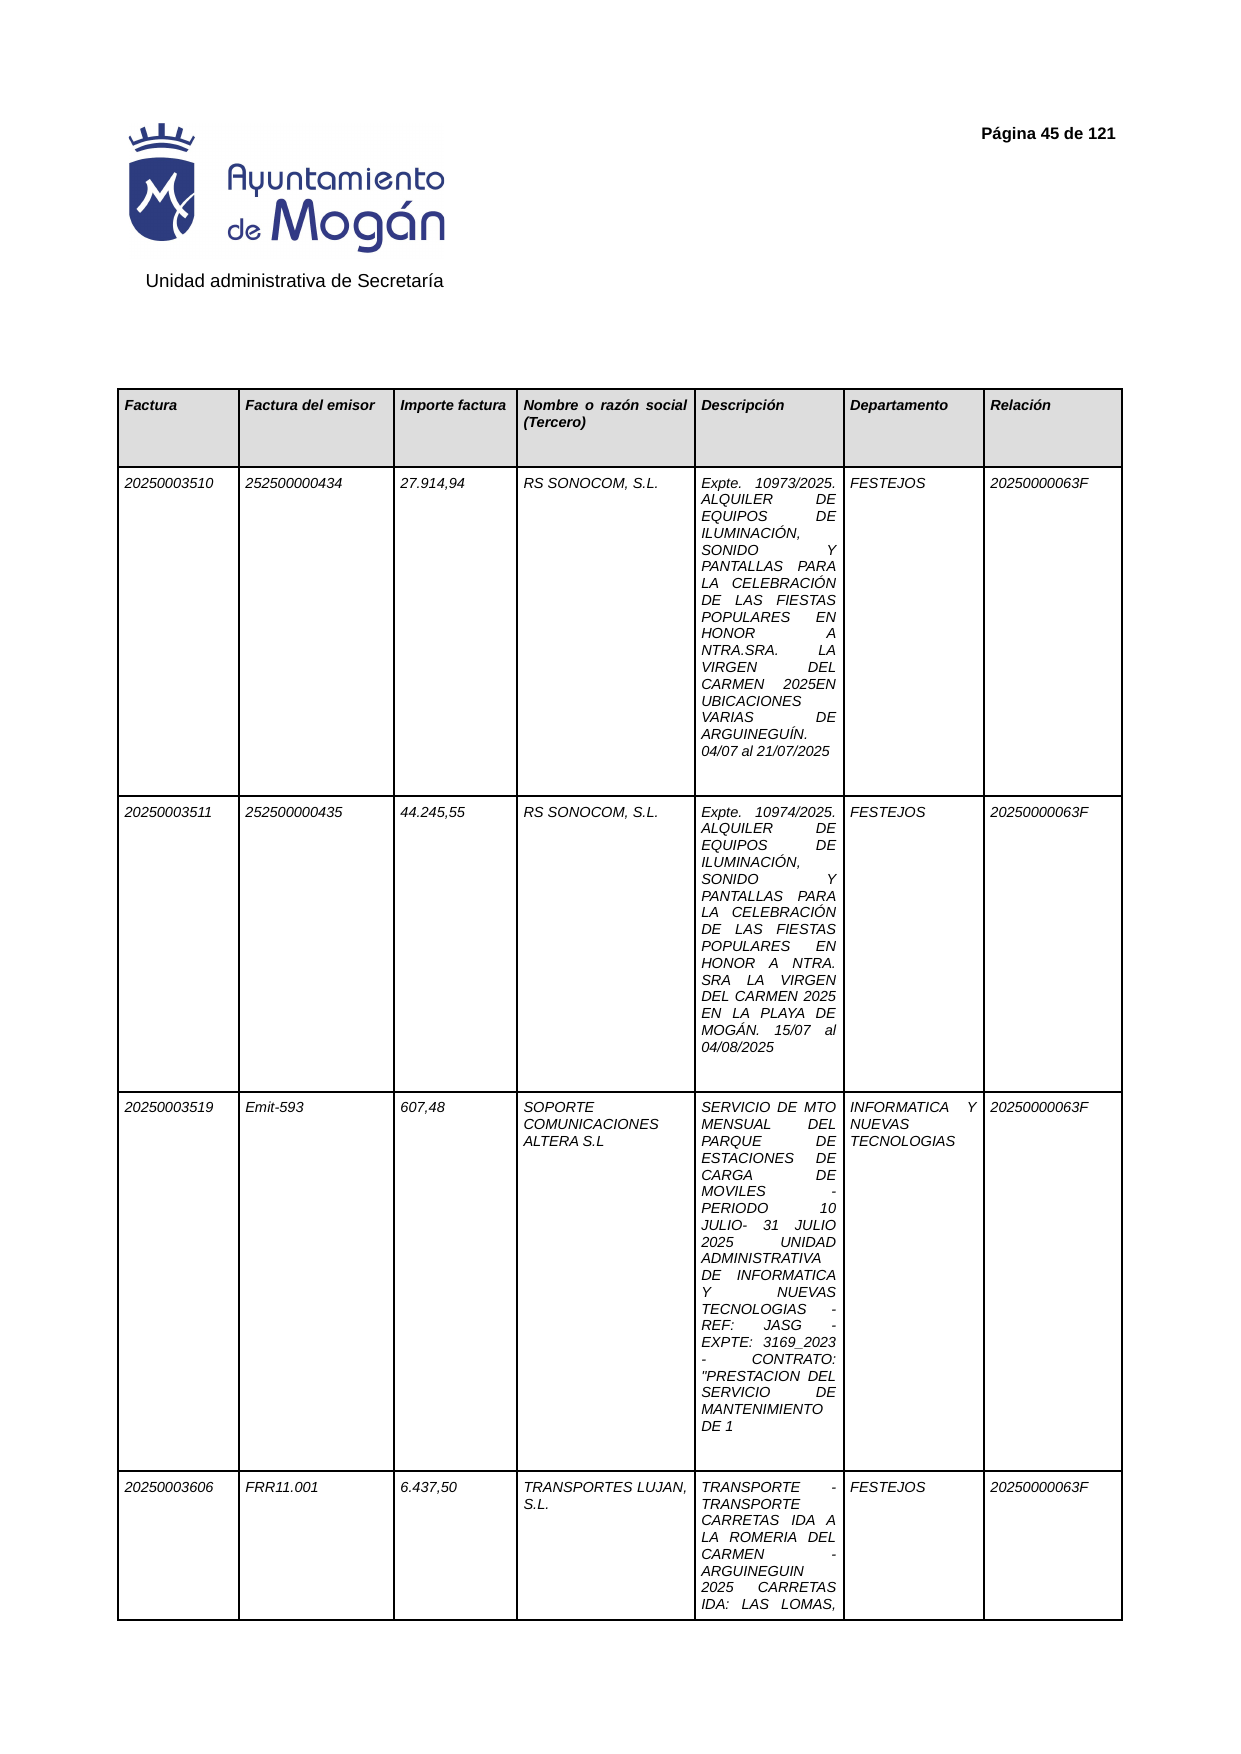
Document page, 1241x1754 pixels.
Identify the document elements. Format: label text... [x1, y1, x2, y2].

table_cell FESTEJOS [845, 468, 983, 795]
table_cell 252500000434 [240, 468, 393, 795]
table_cell RS SONOCOM, S.L. [518, 797, 694, 1091]
table_cell Emit-593 [240, 1093, 393, 1470]
table_cell Expte. 10974/2025. ALQUILER DE EQUIPOS DE ILUMINACIÓN, SONIDO Y PANTALLAS PARA LA CELEBRACIÓN DE LAS FIESTAS POPULARES EN HONOR A NTRA. SRA LA VIRGEN DEL CARMEN 2025 EN LA PLAYA DE MOGÁN. 15/07 al 04/08/2025 [696, 797, 843, 1091]
table_header Nombre o razón social (Tercero) [518, 390, 694, 466]
table_header Importe factura [395, 390, 516, 466]
table_cell TRANSPORTE - TRANSPORTE CARRETAS IDA A LA ROMERIA DEL CARMEN - ARGUINEGUIN 2025 CARRETAS IDA: LAS LOMAS, [696, 1472, 843, 1619]
table_header Relación [985, 390, 1121, 466]
table_cell 252500000435 [240, 797, 393, 1091]
table_cell 20250000063F [985, 1472, 1121, 1619]
table_cell SERVICIO DE MTO MENSUAL DEL PARQUE DE ESTACIONES DE CARGA DE MOVILES - PERIODO 10 JULIO- 31 JULIO 2025 UNIDAD ADMINISTRATIVA DE INFORMATICA Y NUEVAS TECNOLOGIAS - REF: JASG - EXPTE: 3169_2023 - CONTRATO: "PRESTACION DEL SERVICIO DE MANTENIMIENTO DE 1 [696, 1093, 843, 1470]
table_header Factura del emisor [240, 390, 393, 466]
table_cell INFORMATICA Y NUEVAS TECNOLOGIAS [845, 1093, 983, 1470]
table_cell FESTEJOS [845, 1472, 983, 1619]
table_header Departamento [845, 390, 983, 466]
table_cell 20250003519 [119, 1093, 238, 1470]
table_cell FRR11.001 [240, 1472, 393, 1619]
table_cell RS SONOCOM, S.L. [518, 468, 694, 795]
table_cell 607,48 [395, 1093, 516, 1470]
table_cell 20250003510 [119, 468, 238, 795]
table_cell Expte. 10973/2025. ALQUILER DE EQUIPOS DE ILUMINACIÓN, SONIDO Y PANTALLAS PARA LA CELEBRACIÓN DE LAS FIESTAS POPULARES EN HONOR A NTRA.SRA. LA VIRGEN DEL CARMEN 2025EN UBICACIONES VARIAS DE ARGUINEGUÍN. 04/07 al 21/07/2025 [696, 468, 843, 795]
table_cell 20250003511 [119, 797, 238, 1091]
table_cell 6.437,50 [395, 1472, 516, 1619]
table_cell 27.914,94 [395, 468, 516, 795]
table_cell 20250000063F [985, 797, 1121, 1091]
table_cell SOPORTE COMUNICACIONES ALTERA S.L [518, 1093, 694, 1470]
table_cell FESTEJOS [845, 797, 983, 1091]
table_cell 20250000063F [985, 468, 1121, 795]
table_header Factura [119, 390, 238, 466]
table_cell TRANSPORTES LUJAN, S.L. [518, 1472, 694, 1619]
picture [128, 123, 445, 259]
table_cell 44.245,55 [395, 797, 516, 1091]
table_header Descripción [696, 390, 843, 466]
table_cell 20250000063F [985, 1093, 1121, 1470]
table_cell 20250003606 [119, 1472, 238, 1619]
